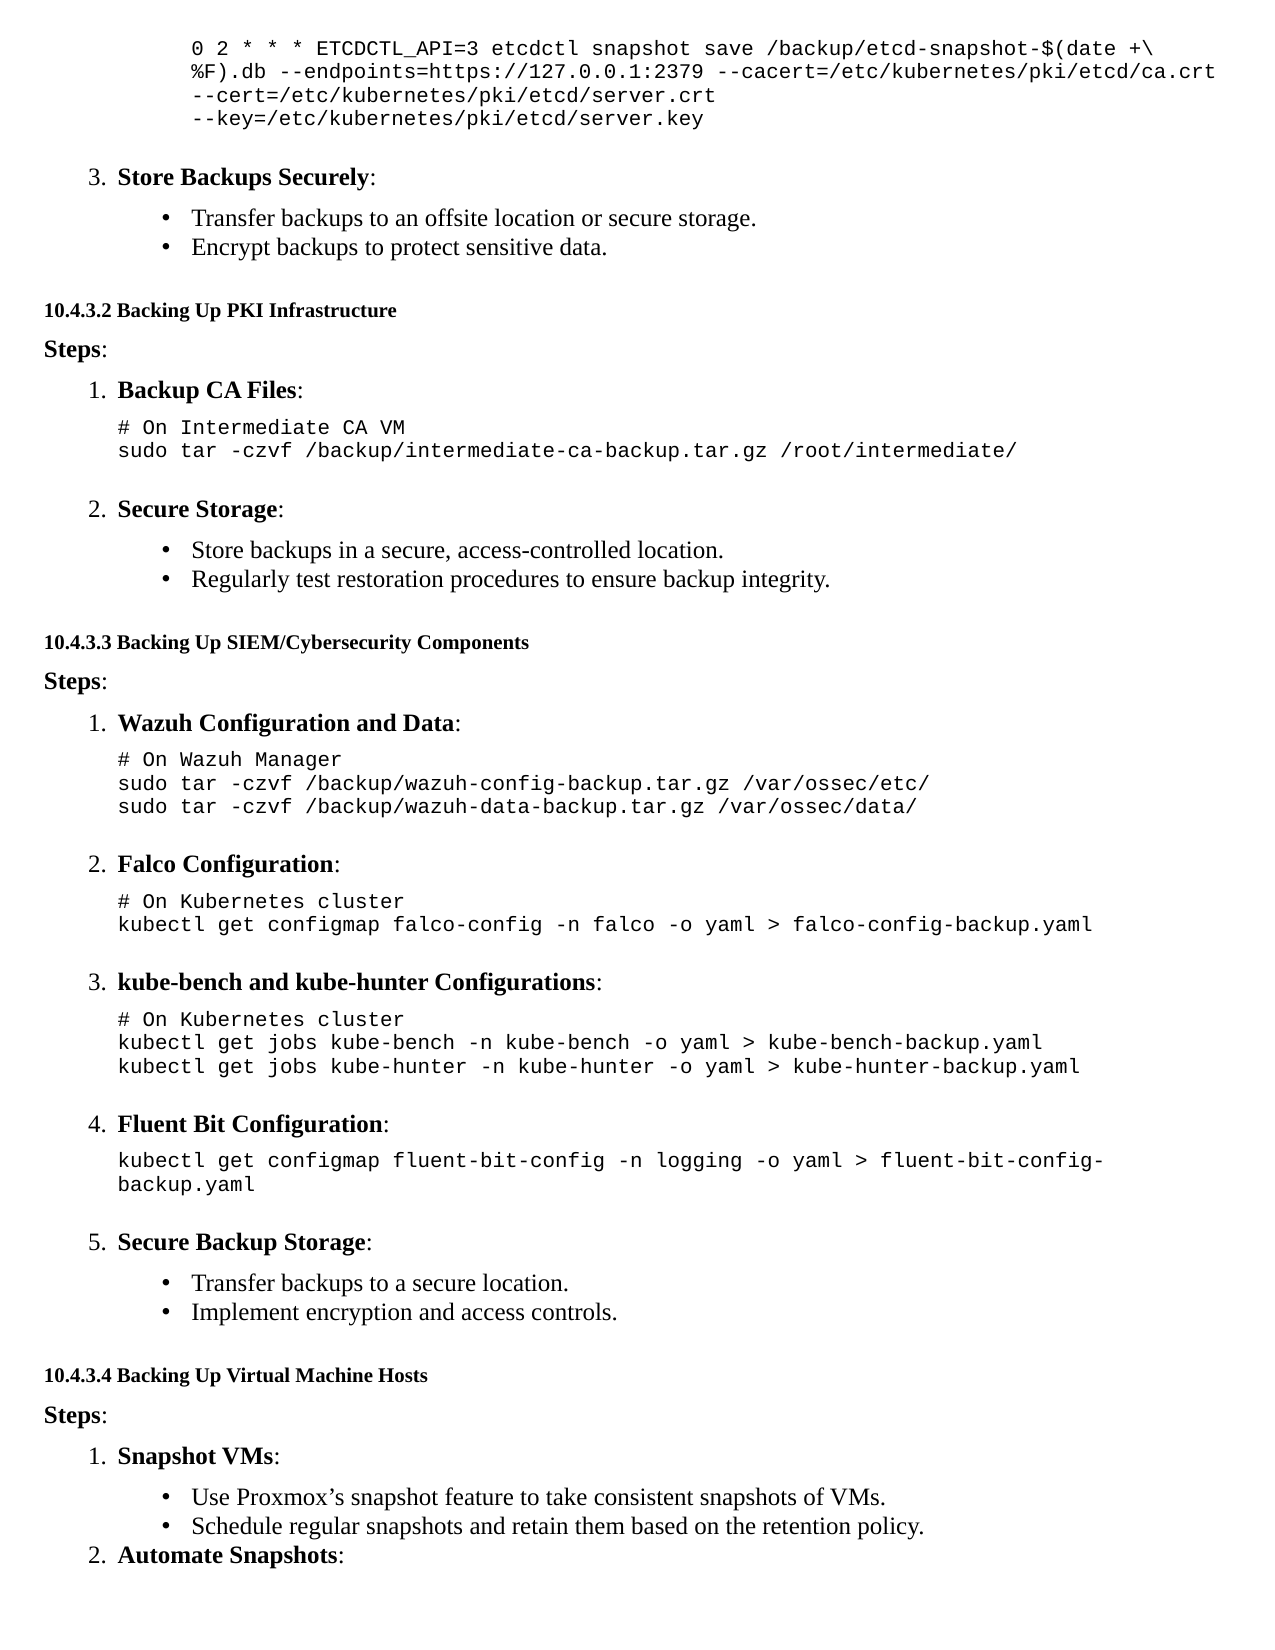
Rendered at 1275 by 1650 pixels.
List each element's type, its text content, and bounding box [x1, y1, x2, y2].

list # On Intermediate CA VM [88, 417, 1217, 441]
text Steps: [44, 666, 1217, 695]
list sudo tar -czvf /backup/intermediate-ca-backup.tar.gz /root/intermediate/ [88, 441, 1217, 464]
text Steps: [44, 334, 1217, 363]
list Secure Backup Storage: [88, 1227, 1217, 1256]
list sudo tar -czvf /backup/wazuh-data-backup.tar.gz /var/ossec/data/ [88, 796, 1217, 820]
list Use Proxmox’s snapshot feature to take consistent snapshots of VMs. [162, 1482, 1217, 1511]
text Steps: [44, 1400, 1217, 1429]
list Automate Snapshots: [88, 1540, 1217, 1569]
list Wazuh Configuration and Data: [88, 708, 1217, 736]
list kubectl get jobs kube-bench -n kube-bench -o yaml > kube-bench-backup.yaml [88, 1032, 1217, 1056]
list Store Backups Securely: [88, 162, 1217, 190]
list kubectl get configmap fluent-bit-config -n logging -o yaml > fluent-bit-config-backup.yaml [88, 1150, 1217, 1198]
list kubectl get jobs kube-hunter -n kube-hunter -o yaml > kube-hunter-backup.yaml [88, 1056, 1217, 1079]
list Falco Configuration: [88, 849, 1217, 878]
list Encrypt backups to protect sensitive data. [162, 232, 1217, 260]
list 0 2 * * * ETCDCTL_API=3 etcdctl snapshot save /backup/etcd-snapshot-$(date +\%F).db --endpoints=https://127.0.0.1:2379 --cacert=/etc/kubernetes/pki/etcd/ca.crt --cert=/etc/kubernetes/pki/etcd/server.crt --key=/etc/kubernetes/pki/etcd/server.key [162, 37, 1217, 132]
list # On Kubernetes cluster [88, 891, 1217, 914]
list kube-bench and kube-hunter Configurations: [88, 967, 1217, 996]
list # On Wazuh Manager [88, 749, 1217, 773]
subtitle 10.4.3.3 Backing Up SIEM/Cybersecurity Components [44, 630, 1217, 654]
list Implement encryption and access controls. [162, 1297, 1217, 1326]
list Regularly test restoration procedures to ensure backup integrity. [162, 564, 1217, 592]
subtitle 10.4.3.4 Backing Up Virtual Machine Hosts [44, 1363, 1217, 1387]
subtitle 10.4.3.2 Backing Up PKI Infrastructure [44, 298, 1217, 322]
list Schedule regular snapshots and retain them based on the retention policy. [162, 1511, 1217, 1540]
list Transfer backups to a secure location. [162, 1268, 1217, 1297]
list Store backups in a secure, access-controlled location. [162, 535, 1217, 564]
list Transfer backups to an offsite location or secure storage. [162, 203, 1217, 232]
list kubectl get configmap falco-config -n falco -o yaml > falco-config-backup.yaml [88, 914, 1217, 938]
list # On Kubernetes cluster [88, 1009, 1217, 1032]
list sudo tar -czvf /backup/wazuh-config-backup.tar.gz /var/ossec/etc/ [88, 773, 1217, 796]
list Snapshot VMs: [88, 1441, 1217, 1470]
list Secure Storage: [88, 494, 1217, 522]
list Backup CA Files: [88, 376, 1217, 404]
list Fluent Bit Configuration: [88, 1109, 1217, 1138]
